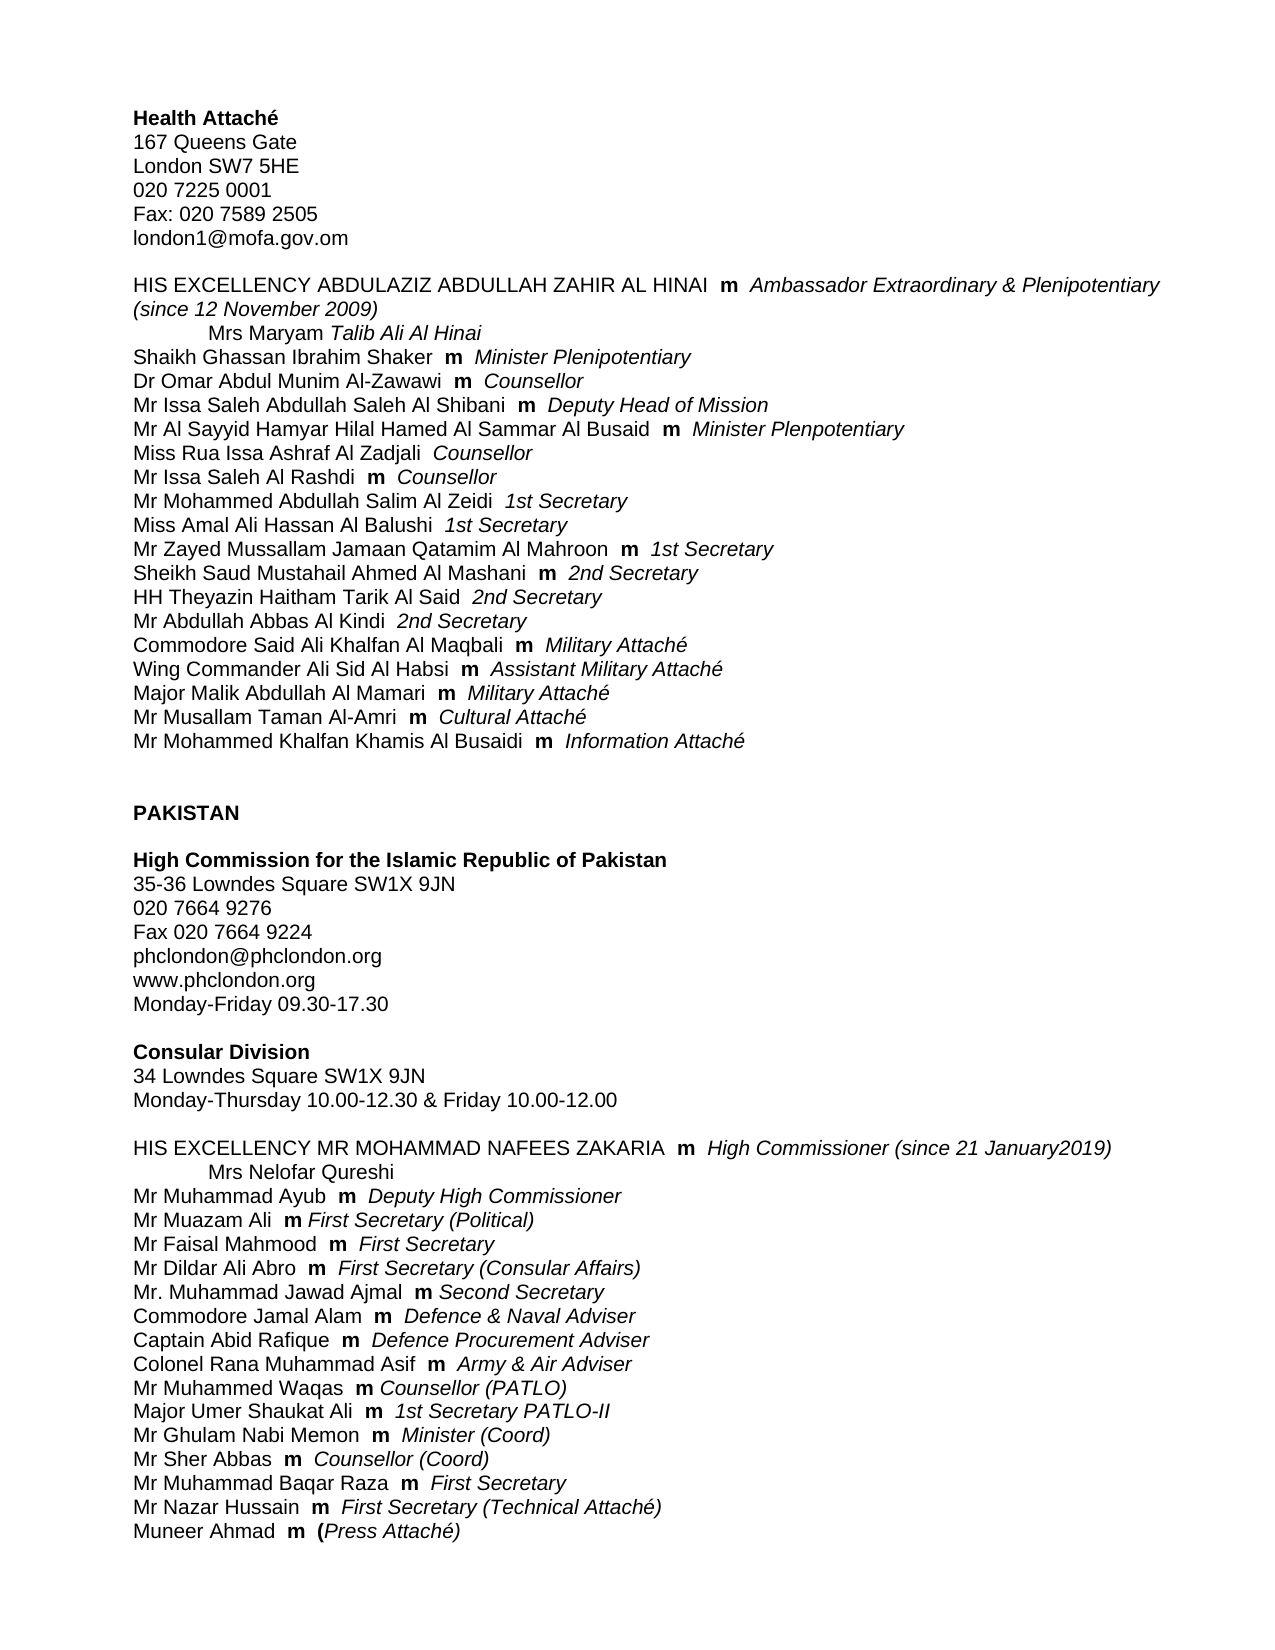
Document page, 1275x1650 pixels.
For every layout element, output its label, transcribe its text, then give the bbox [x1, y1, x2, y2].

text Muneer Ahmad m (Press Attaché) [133, 1519, 1181, 1543]
text Mr Issa Saleh Abdullah Saleh Al Shibani m Deputy Head of Mission [133, 393, 1181, 417]
text Health Attaché [133, 106, 1181, 129]
text Mr Muhammad Ayub m Deputy High Commissioner [133, 1184, 1181, 1208]
text Mr Faisal Mahmood m First Secretary [133, 1232, 1181, 1256]
text 34 Lowndes Square SW1X 9JN [133, 1064, 1181, 1088]
text Mr Al Sayyid Hamyar Hilal Hamed Al Sammar Al Busaid m Minister Plenpotentiary [133, 417, 1181, 441]
text High Commission for the Islamic Republic of Pakistan [133, 848, 1181, 872]
text Captain Abid Rafique m Defence Procurement Adviser [133, 1327, 1181, 1351]
text Fax 020 7664 9224 [133, 920, 1181, 944]
text Monday-Thursday 10.00-12.30 & Friday 10.00-12.00 [133, 1088, 1181, 1112]
text Fax: 020 7589 2505 [133, 201, 1181, 225]
text Wing Commander Ali Sid Al Habsi m Assistant Military Attaché [133, 657, 1181, 681]
text Mr Mohammed Abdullah Salim Al Zeidi 1st Secretary [133, 489, 1181, 513]
text Mr Nazar Hussain m First Secretary (Technical Attaché) [133, 1495, 1181, 1519]
text Dr Omar Abdul Munim Al-Zawawi m Counsellor [133, 369, 1181, 393]
text Monday-Friday 09.30-17.30 [133, 992, 1181, 1016]
text Mr. Muhammad Jawad Ajmal m Second Secretary [133, 1279, 1181, 1303]
text Mrs Maryam Talib Ali Al Hinai [133, 321, 1181, 345]
text 167 Queens Gate [133, 129, 1181, 153]
text Major Umer Shaukat Ali m 1st Secretary PATLO-II [133, 1399, 1181, 1423]
text Sheikh Saud Mustahail Ahmed Al Mashani m 2nd Secretary [133, 561, 1181, 585]
text HH Theyazin Haitham Tarik Al Said 2nd Secretary [133, 585, 1181, 609]
text Miss Rua Issa Ashraf Al Zadjali Counsellor [133, 441, 1181, 465]
text Mr Muhammad Baqar Raza m First Secretary [133, 1471, 1181, 1495]
text 020 7664 9276 [133, 896, 1181, 920]
text Major Malik Abdullah Al Mamari m Military Attaché [133, 681, 1181, 704]
text 35-36 Lowndes Square SW1X 9JN [133, 872, 1181, 896]
text Mr Dildar Ali Abro m First Secretary (Consular Affairs) [133, 1256, 1181, 1279]
text Mr Mohammed Khalfan Khamis Al Busaidi m Information Attaché [133, 728, 1181, 752]
text Mr Musallam Taman Al-Amri m Cultural Attaché [133, 704, 1181, 728]
subtitle PAKISTAN [133, 800, 1181, 824]
text Mrs Nelofar Qureshi [133, 1160, 1181, 1184]
text Commodore Said Ali Khalfan Al Maqbali m Military Attaché [133, 633, 1181, 657]
text Commodore Jamal Alam m Defence & Naval Adviser [133, 1303, 1181, 1327]
text Miss Amal Ali Hassan Al Balushi 1st Secretary [133, 513, 1181, 537]
text HIS EXCELLENCY MR MOHAMMAD NAFEES ZAKARIA m High Commissioner (since 21 January2019) [133, 1136, 1181, 1160]
text www.phclondon.org [133, 968, 1181, 992]
text Colonel Rana Muhammad Asif m Army & Air Adviser [133, 1351, 1181, 1375]
text london1@mofa.gov.om [133, 225, 1181, 249]
text phclondon@phclondon.org [133, 944, 1181, 968]
text Mr Abdullah Abbas Al Kindi 2nd Secretary [133, 609, 1181, 633]
text Shaikh Ghassan Ibrahim Shaker m Minister Plenipotentiary [133, 345, 1181, 369]
text HIS EXCELLENCY ABDULAZIZ ABDULLAH ZAHIR AL HINAI m Ambassador Extraordinary & Plenipotentiary (since 12 November 2009) [133, 273, 1181, 321]
text London SW7 5HE [133, 153, 1181, 177]
text Mr Muhammed Waqas m Counsellor (PATLO) [133, 1375, 1181, 1399]
subtitle Consular Division [133, 1040, 1181, 1064]
text Mr Muazam Ali m First Secretary (Political) [133, 1208, 1181, 1232]
text Mr Issa Saleh Al Rashdi m Counsellor [133, 465, 1181, 489]
text Mr Zayed Mussallam Jamaan Qatamim Al Mahroon m 1st Secretary [133, 537, 1181, 561]
text 020 7225 0001 [133, 177, 1181, 201]
text Mr Sher Abbas m Counsellor (Coord) [133, 1447, 1181, 1471]
text Mr Ghulam Nabi Memon m Minister (Coord) [133, 1423, 1181, 1447]
